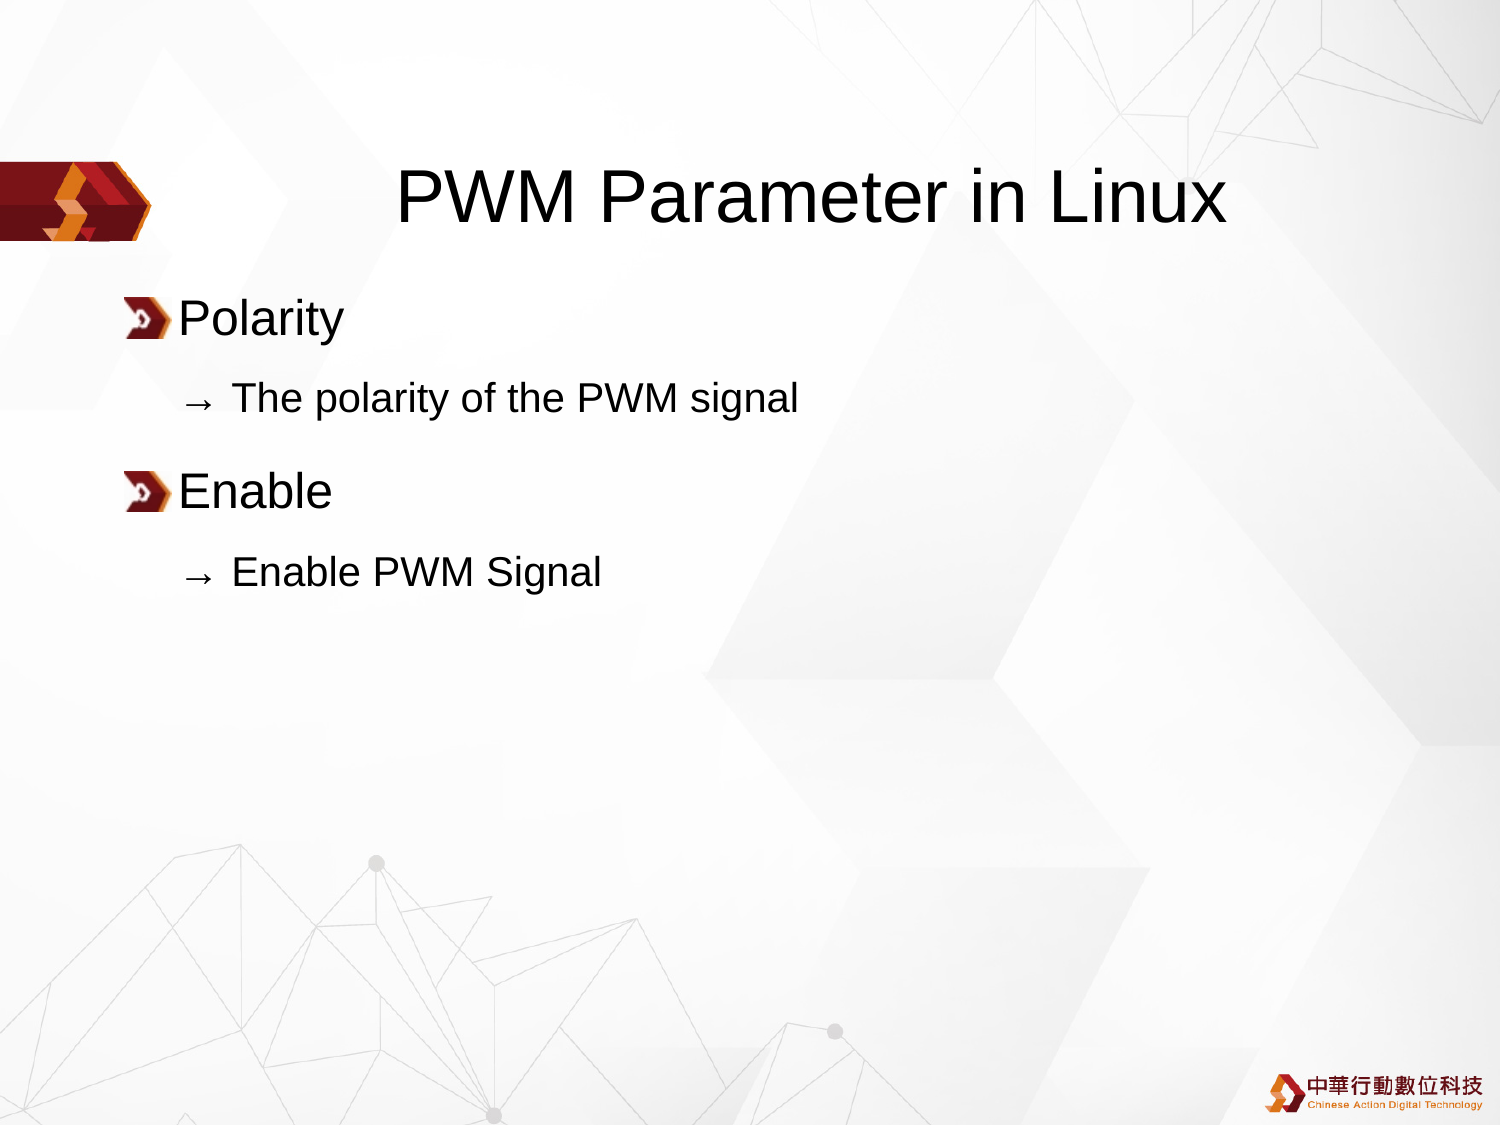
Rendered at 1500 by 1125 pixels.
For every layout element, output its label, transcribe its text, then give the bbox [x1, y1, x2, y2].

list Polarity → The polarity of the PWM signal Enable → Enable PWM Signal [107, 290, 1425, 1092]
title PWM Parameter in Linux [118, 112, 1500, 281]
picture [0, 0, 1500, 1125]
